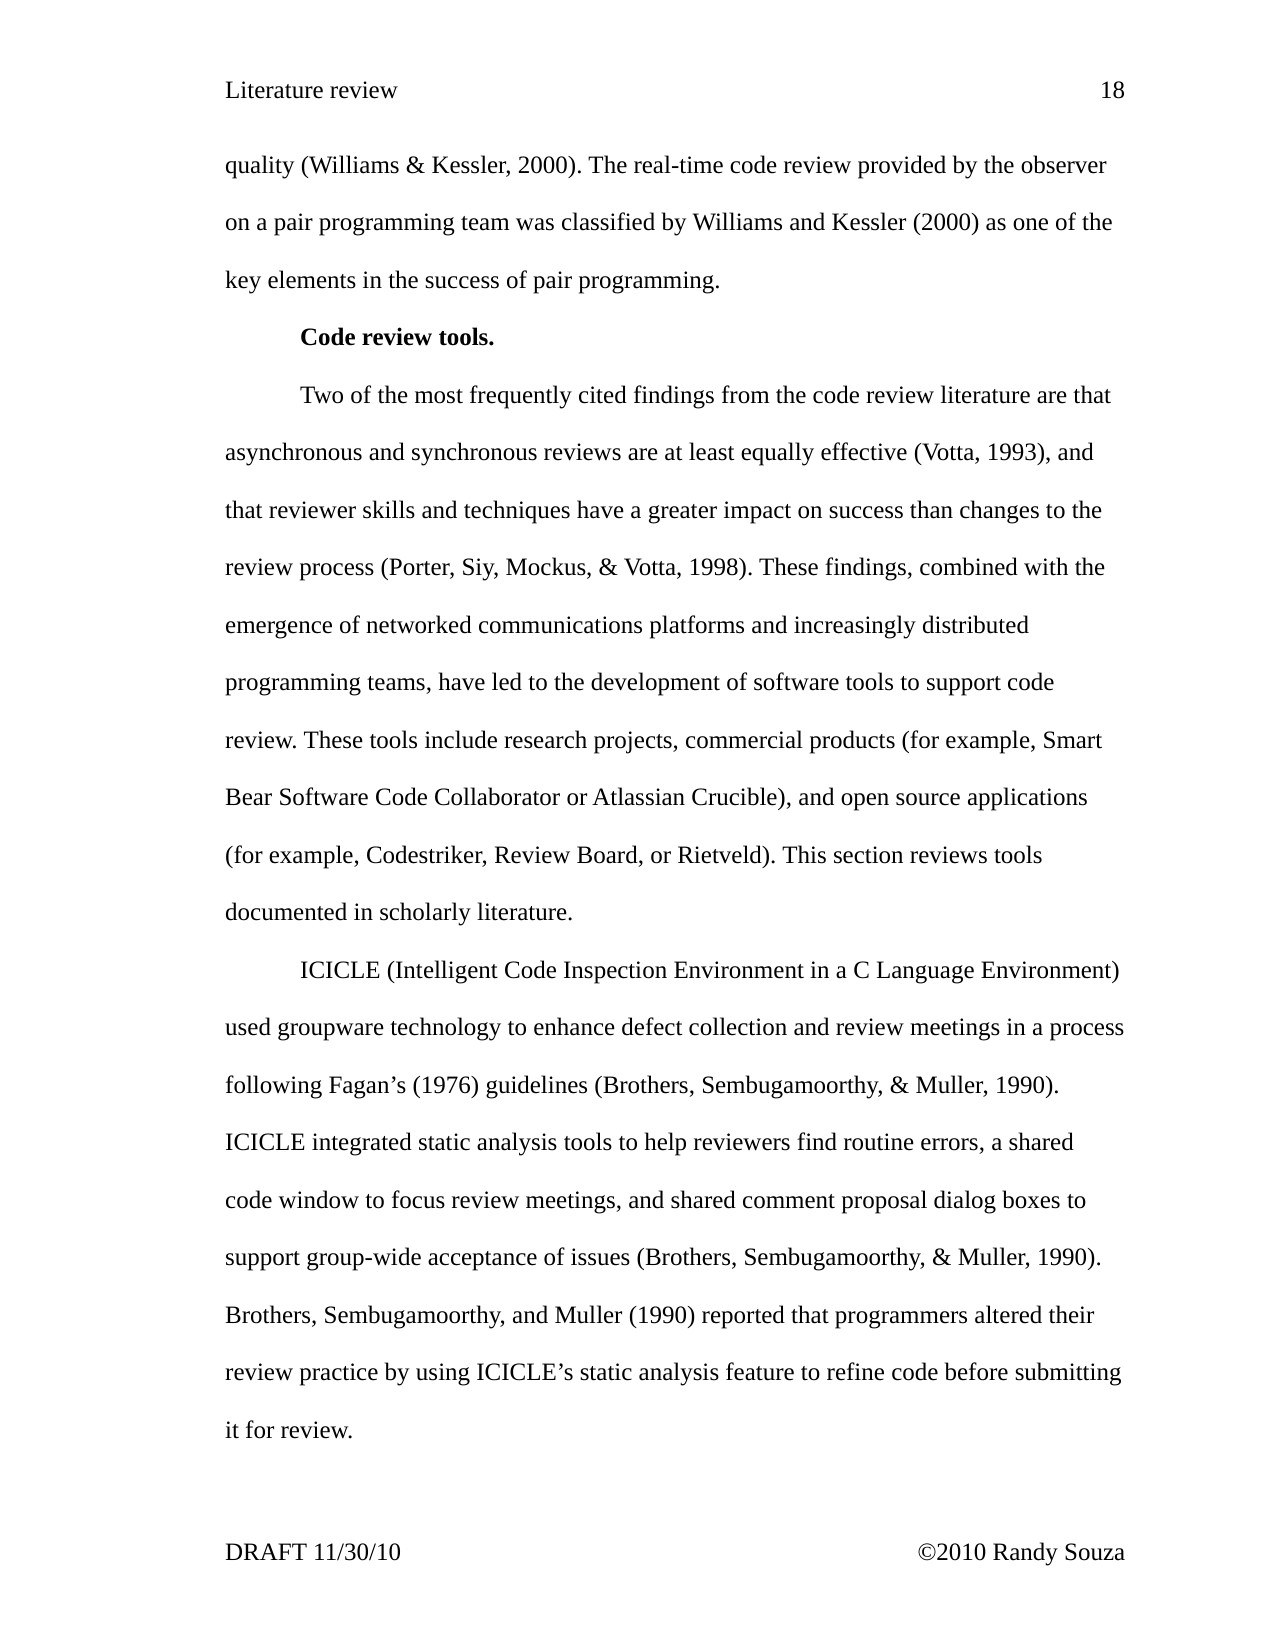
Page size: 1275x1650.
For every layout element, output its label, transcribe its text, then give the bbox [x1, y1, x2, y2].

text ICICLE (Intelligent Code Inspection Environment in a C Language Environment) used groupware technology to enhance defect collection and review meetings in a process following Fagan’s (1976) guidelines (Brothers, Sembugamoorthy, & Muller, 1990). ICICLE integrated static analysis tools to help reviewers find routine errors, a shared code window to focus review meetings, and shared comment proposal dialog boxes to support group-wide acceptance of issues (Brothers, Sembugamoorthy, & Muller, 1990). Brothers, Sembugamoorthy, and Muller (1990) reported that programmers altered their review practice by using ICICLE’s static analysis feature to refine code before submitting it for review. [225, 955, 1125, 1444]
text Two of the most frequently cited findings from the code review literature are that asynchronous and synchronous reviews are at least equally effective (Votta, 1993), and that reviewer skills and techniques have a greater impact on success than changes to the review process (Porter, Siy, Mockus, & Votta, 1998). These findings, combined with the emergence of networked communications platforms and increasingly distributed programming teams, have led to the development of software tools to support code review. These tools include research projects, commercial products (for example, Smart Bear Software Code Collaborator or Atlassian Crucible), and open source applications (for example, Codestriker, Review Board, or Rietveld). This section reviews tools documented in scholarly literature. [225, 380, 1125, 926]
text quality (Williams & Kessler, 2000). The real-time code review provided by the observer on a pair programming team was classified by Williams and Kessler (2000) as one of the key elements in the success of pair programming. [225, 150, 1125, 294]
subtitle Code review tools. [300, 322, 1125, 351]
